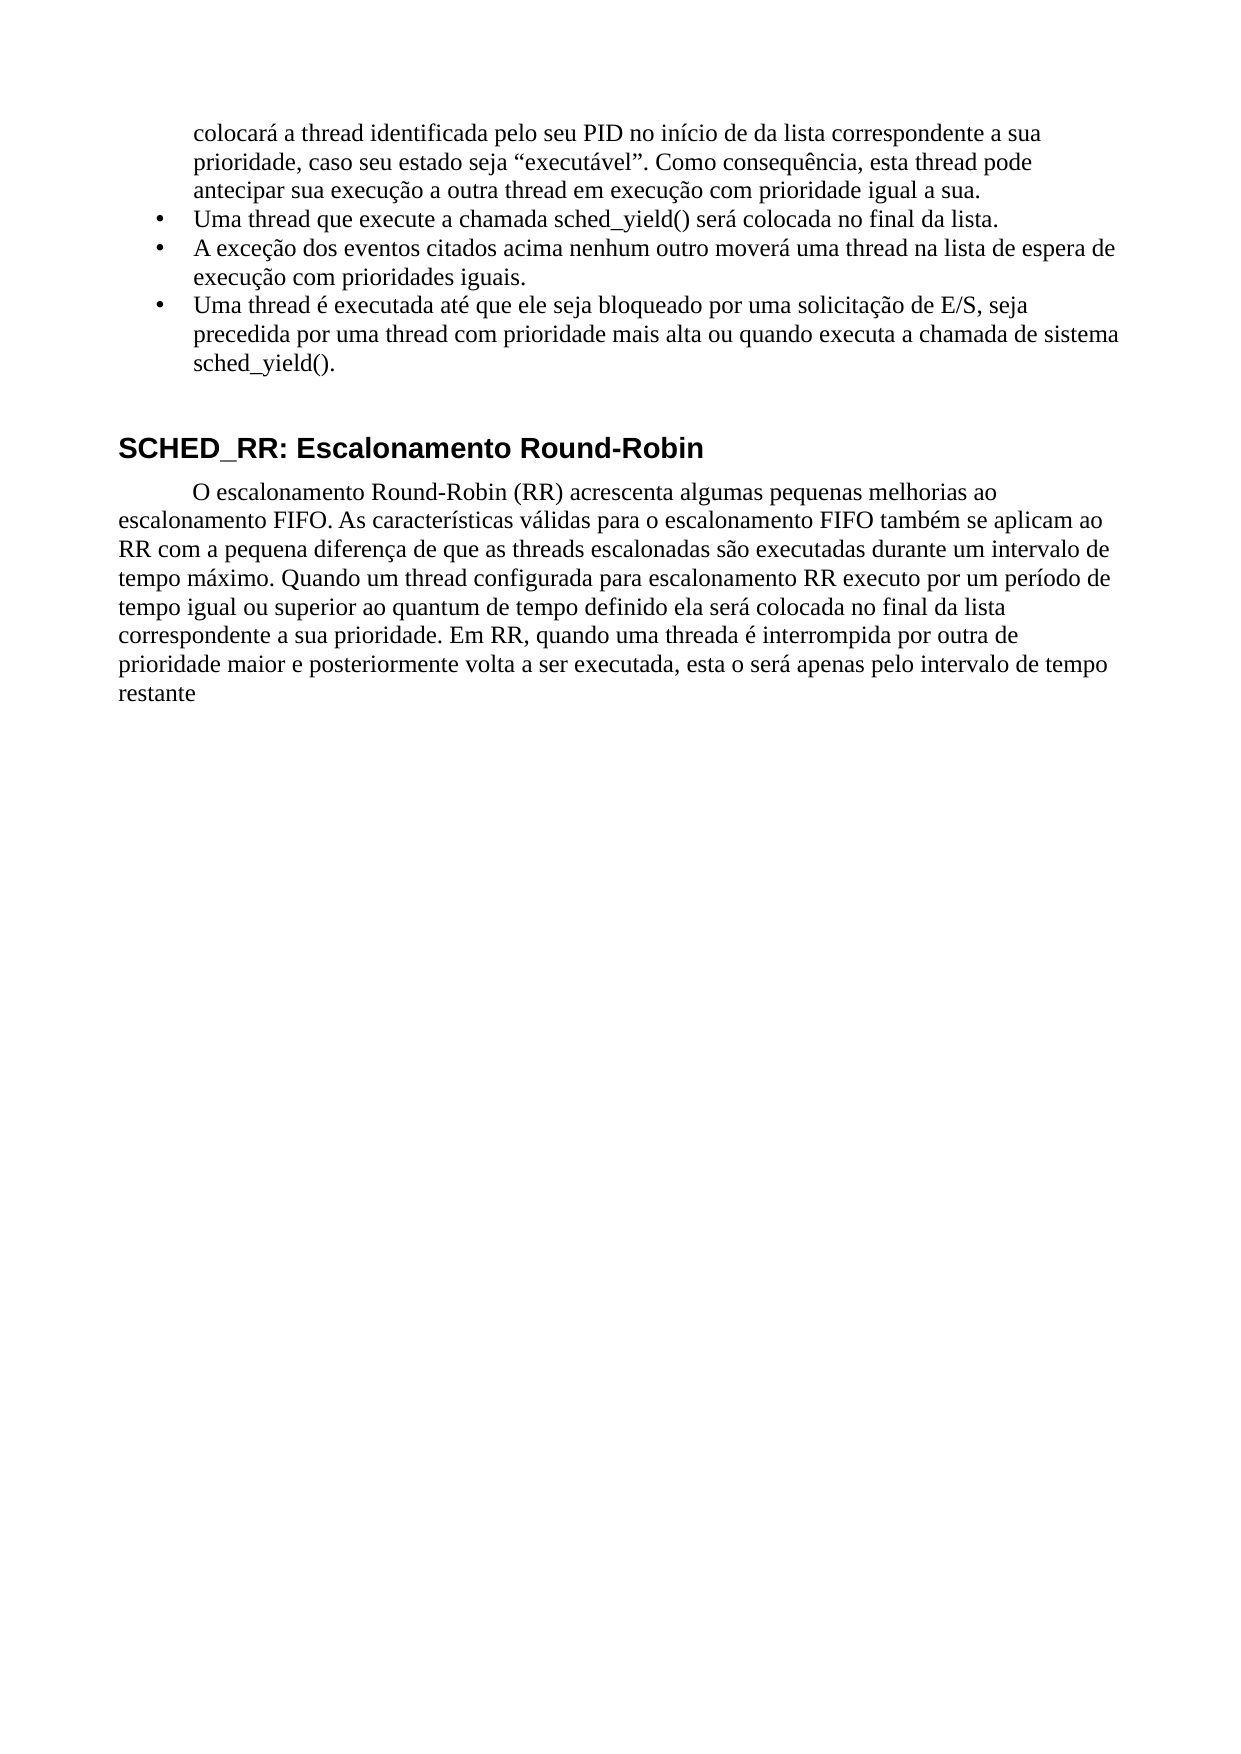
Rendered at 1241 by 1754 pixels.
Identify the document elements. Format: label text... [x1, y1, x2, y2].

list Uma thread é executada até que ele seja bloqueado por uma solicitação de E/S, seja precedida por uma thread com prioridade mais alta ou quando executa a chamada de sistema sched_yield(). [156, 291, 1122, 377]
subtitle SCHED_RR: Escalonamento Round-Robin [118, 431, 1122, 464]
list colocará a thread identificada pelo seu PID no início de da lista correspondente a sua prioridade, caso seu estado seja “executável”. Como consequência, esta thread pode antecipar sua execução a outra thread em execução com prioridade igual a sua. [156, 118, 1122, 204]
text O escalonamento Round-Robin (RR) acrescenta algumas pequenas melhorias ao escalonamento FIFO. As características válidas para o escalonamento FIFO também se aplicam ao RR com a pequena diferença de que as threads escalonadas são executadas durante um intervalo de tempo máximo. Quando um thread configurada para escalonamento RR executo por um período de tempo igual ou superior ao quantum de tempo definido ela será colocada no final da lista correspondente a sua prioridade. Em RR, quando uma threada é interrompida por outra de prioridade maior e posteriormente volta a ser executada, esta o será apenas pelo intervalo de tempo restante [118, 477, 1122, 707]
list A exceção dos eventos citados acima nenhum outro moverá uma thread na lista de espera de execução com prioridades iguais. [156, 233, 1122, 291]
list Uma thread que execute a chamada sched_yield() será colocada no final da lista. [156, 204, 1122, 233]
